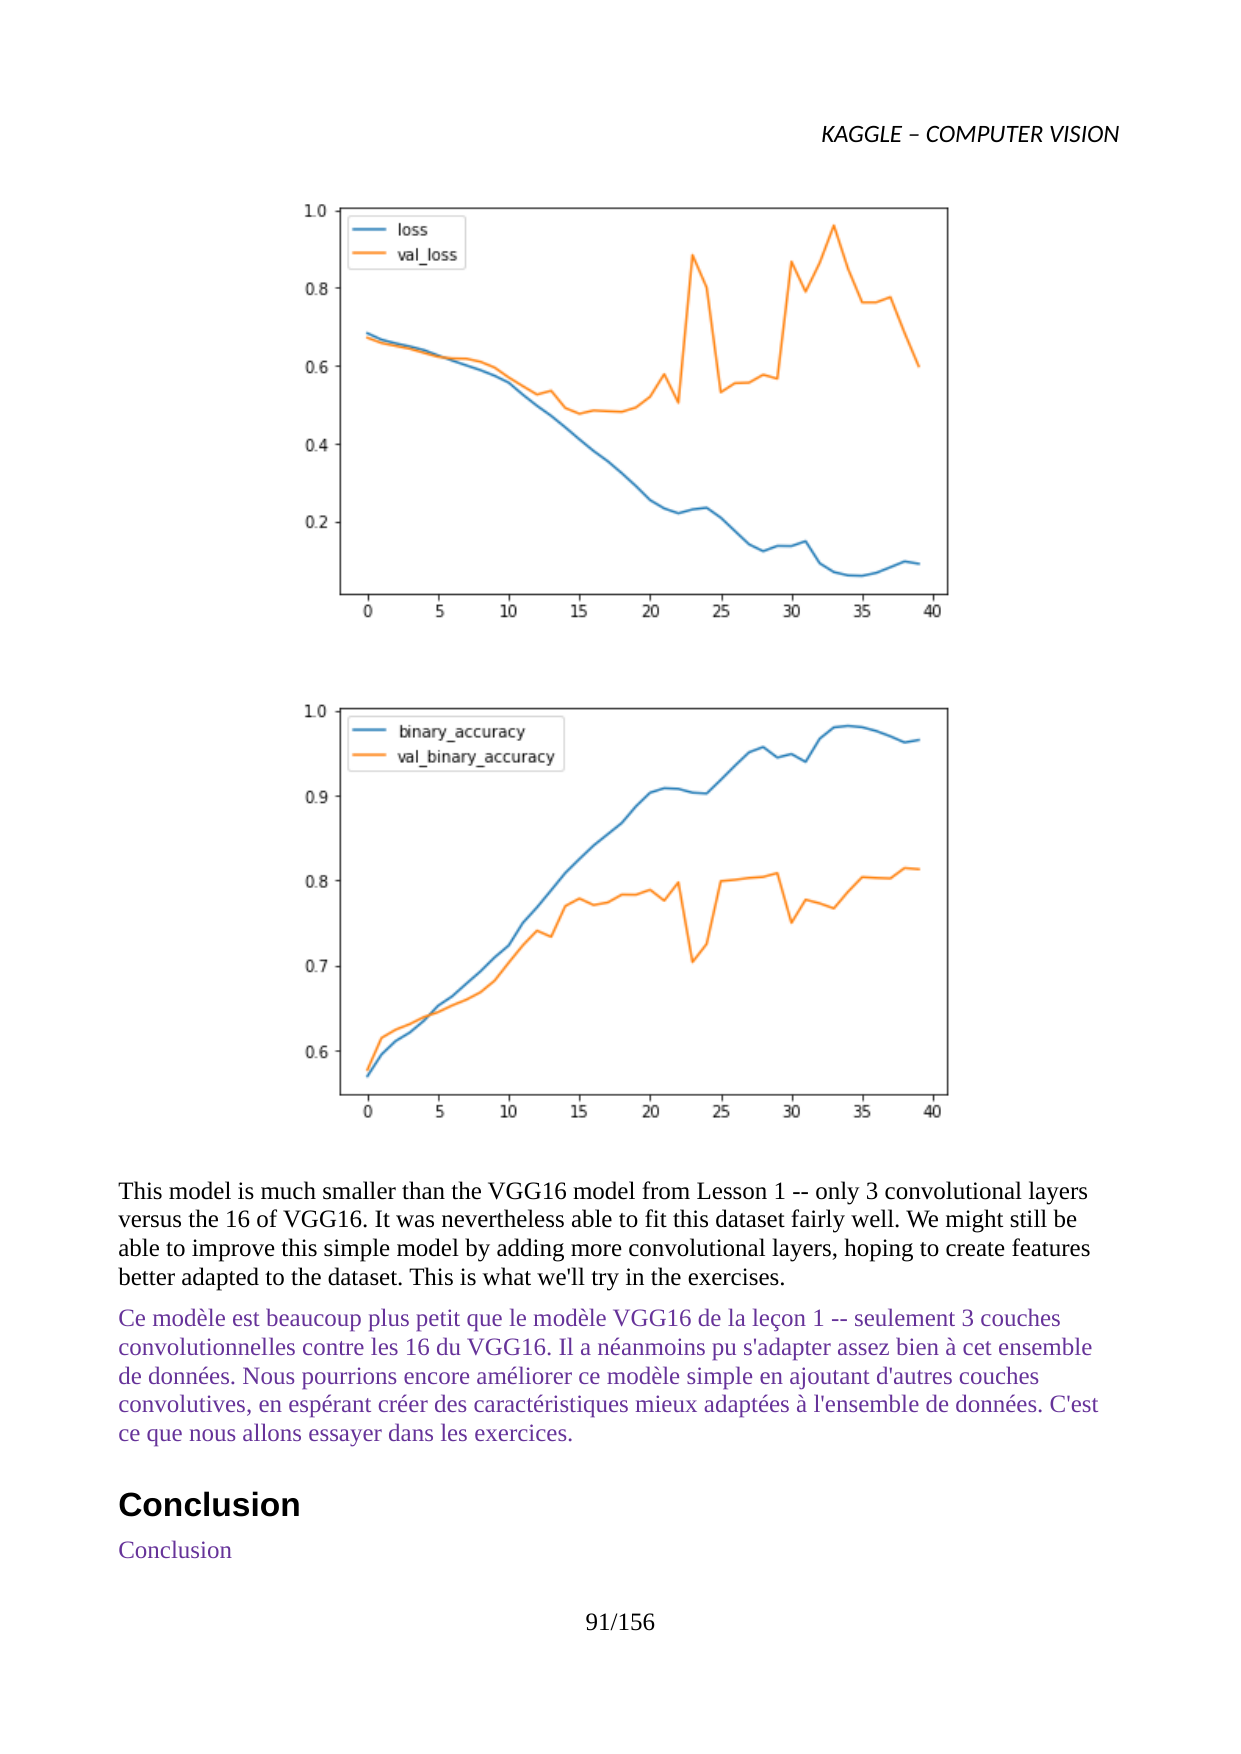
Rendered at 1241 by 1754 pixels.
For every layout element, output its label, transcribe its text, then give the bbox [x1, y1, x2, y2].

text Ce modèle est beaucoup plus petit que le modèle VGG16 de la leçon 1 -- seulement 3 couches convolutionnelles contre les 16 du VGG16. Il a néanmoins pu s'adapter assez bien à cet ensemble de données. Nous pourrions encore améliorer ce modèle simple en ajoutant d'autres couches convolutives, en espérant créer des caractéristiques mieux adaptées à l'ensemble de données. C'est ce que nous allons essayer dans les exercices. [118, 1303, 1122, 1447]
subtitle Conclusion [118, 1484, 1122, 1523]
text This model is much smaller than the VGG16 model from Lesson 1 -- only 3 convolutional layers versus the 16 of VGG16. It was nevertheless able to fit this dataset fairly well. We might still be able to improve this simple model by adding more convolutional layers, hoping to create features better adapted to the dataset. This is what we'll try in the exercises. [118, 1176, 1122, 1291]
picture [249, 178, 991, 1135]
text Conclusion [118, 1536, 1122, 1564]
